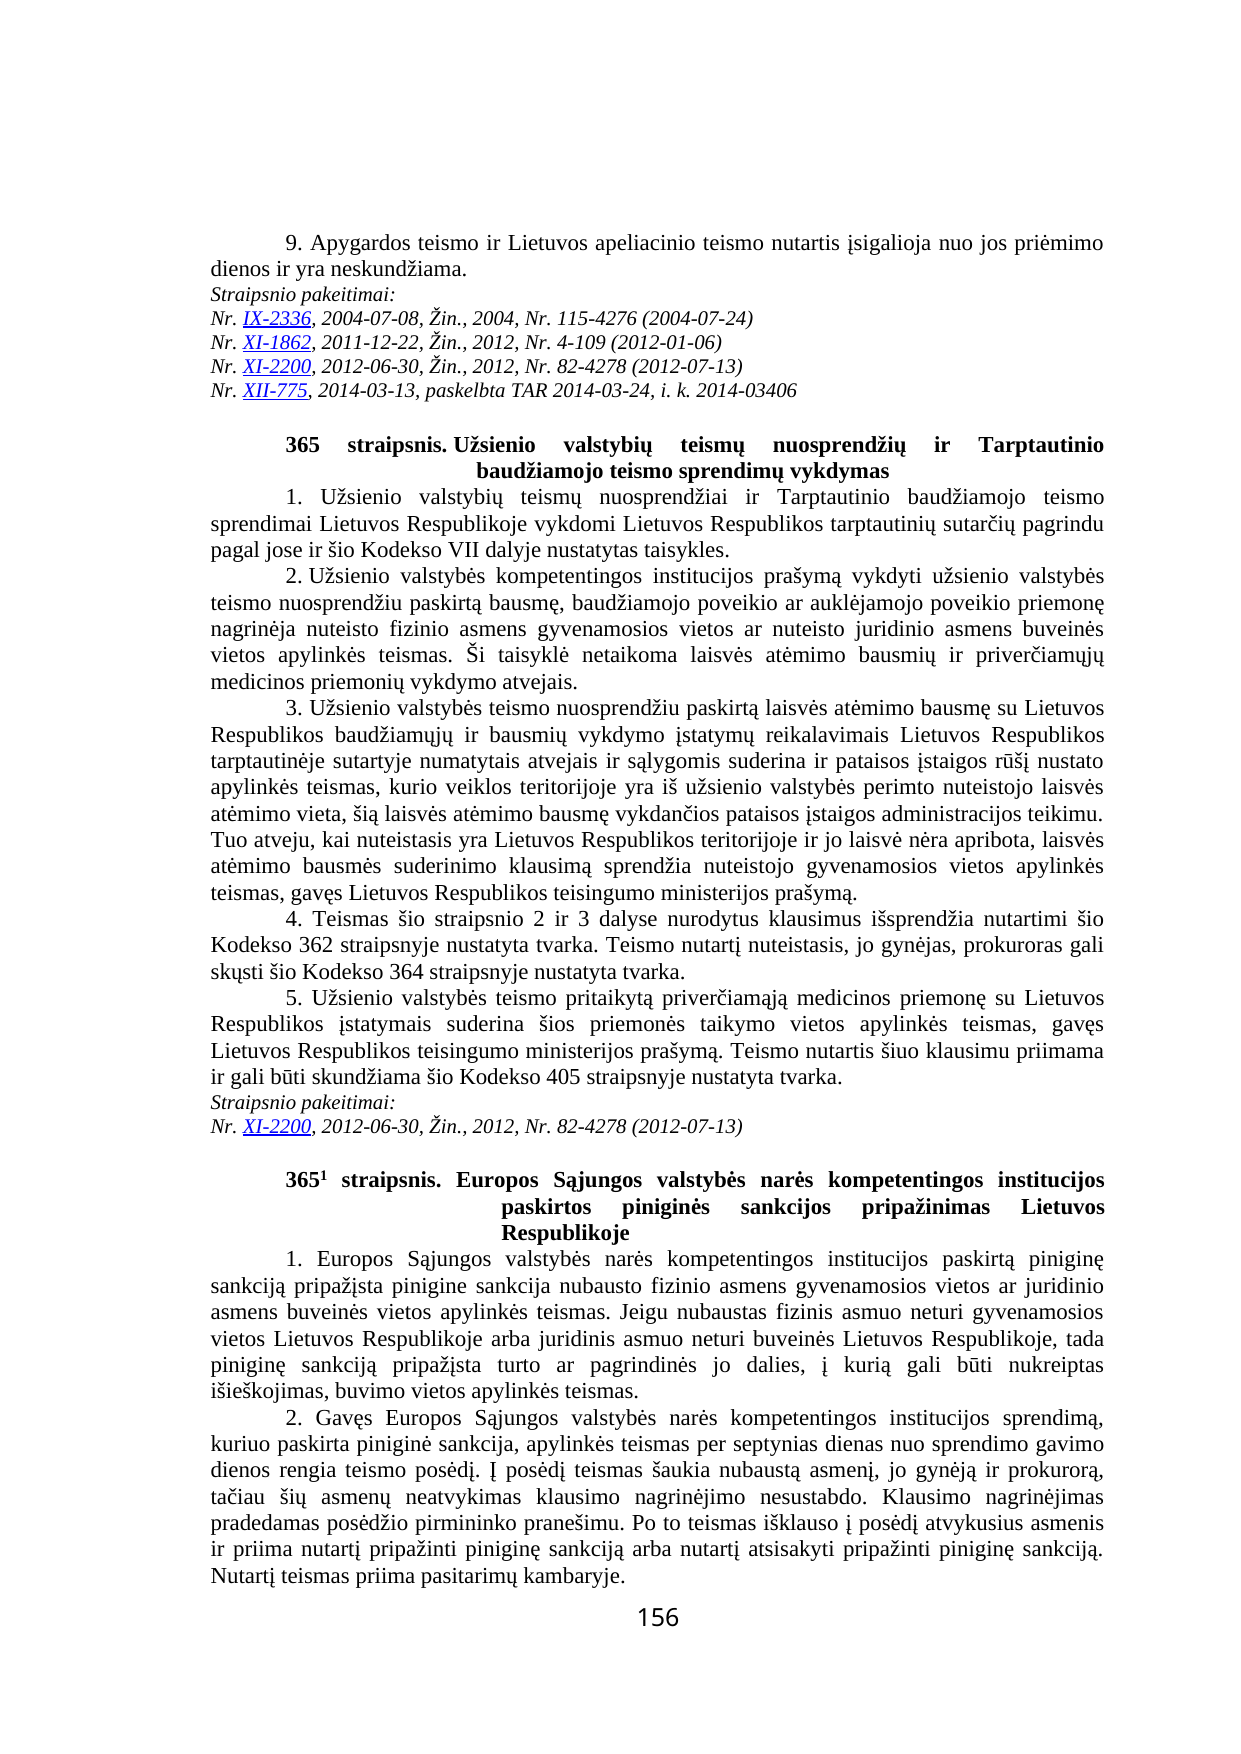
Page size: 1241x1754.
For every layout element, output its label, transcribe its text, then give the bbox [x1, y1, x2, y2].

text 9. Apygardos teismo ir Lietuvos apeliacinio teismo nutartis įsigalioja nuo jos priėmimo dienos ir yra neskundžiama. [210, 229, 1105, 282]
text Nr. XI-1862, 2011-12-22, Žin., 2012, Nr. 4-109 (2012-01-06) [210, 330, 1105, 354]
text 1. Užsienio valstybių teismų nuosprendžiai ir Tarptautinio baudžiamojo teismo sprendimai Lietuvos Respublikoje vykdomi Lietuvos Respublikos tarptautinių sutarčių pagrindu pagal jose ir šio Kodekso VII dalyje nustatytas taisykles. [210, 483, 1105, 562]
text 3. Užsienio valstybės teismo nuosprendžiu paskirtą laisvės atėmimo bausmę su Lietuvos Respublikos baudžiamųjų ir bausmių vykdymo įstatymų reikalavimais Lietuvos Respublikos tarptautinėje sutartyje numatytais atvejais ir sąlygomis suderina ir pataisos įstaigos rūšį nustato apylinkės teismas, kurio veiklos teritorijoje yra iš užsienio valstybės perimto nuteistojo laisvės atėmimo vieta, šią laisvės atėmimo bausmę vykdančios pataisos įstaigos administracijos teikimu. Tuo atveju, kai nuteistasis yra Lietuvos Respublikos teritorijoje ir jo laisvė nėra apribota, laisvės atėmimo bausmės suderinimo klausimą sprendžia nuteistojo gyvenamosios vietos apylinkės teismas, gavęs Lietuvos Respublikos teisingumo ministerijos prašymą. [210, 694, 1105, 905]
text Straipsnio pakeitimai: [210, 1089, 1105, 1114]
text 3651 straipsnis. Europos Sąjungos valstybės narės kompetentingos institucijos paskirtos piniginės sankcijos pripažinimas Lietuvos Respublikoje [285, 1166, 1105, 1246]
text 4. Teismas šio straipsnio 2 ir 3 dalyse nurodytus klausimus išsprendžia nutartimi šio Kodekso 362 straipsnyje nustatyta tvarka. Teismo nutartį nuteistasis, jo gynėjas, prokuroras gali skųsti šio Kodekso 364 straipsnyje nustatyta tvarka. [210, 905, 1105, 984]
text 2. Užsienio valstybės kompetentingos institucijos prašymą vykdyti užsienio valstybės teismo nuosprendžiu paskirtą bausmę, baudžiamojo poveikio ar auklėjamojo poveikio priemonę nagrinėja nuteisto fizinio asmens gyvenamosios vietos ar nuteisto juridinio asmens buveinės vietos apylinkės teismas. Ši taisyklė netaikoma laisvės atėmimo bausmių ir priverčiamųjų medicinos priemonių vykdymo atvejais. [210, 562, 1105, 694]
text Nr. IX-2336, 2004-07-08, Žin., 2004, Nr. 115-4276 (2004-07-24) [210, 306, 1105, 330]
text 2. Gavęs Europos Sąjungos valstybės narės kompetentingos institucijos sprendimą, kuriuo paskirta piniginė sankcija, apylinkės teismas per septynias dienas nuo sprendimo gavimo dienos rengia teismo posėdį. Į posėdį teismas šaukia nubaustą asmenį, jo gynėją ir prokurorą, tačiau šių asmenų neatvykimas klausimo nagrinėjimo nesustabdo. Klausimo nagrinėjimas pradedamas posėdžio pirmininko pranešimu. Po to teismas išklauso į posėdį atvykusius asmenis ir priima nutartį pripažinti piniginę sankciją arba nutartį atsisakyti pripažinti piniginę sankciją. Nutartį teismas priima pasitarimų kambaryje. [210, 1404, 1105, 1588]
text Nr. XI-2200, 2012-06-30, Žin., 2012, Nr. 82-4278 (2012-07-13) [210, 1114, 1105, 1138]
text Nr. XI-2200, 2012-06-30, Žin., 2012, Nr. 82-4278 (2012-07-13) [210, 354, 1105, 378]
text 1. Europos Sąjungos valstybės narės kompetentingos institucijos paskirtą piniginę sankciją pripažįsta pinigine sankcija nubausto fizinio asmens gyvenamosios vietos ar juridinio asmens buveinės vietos apylinkės teismas. Jeigu nubaustas fizinis asmuo neturi gyvenamosios vietos Lietuvos Respublikoje arba juridinis asmuo neturi buveinės Lietuvos Respublikoje, tada piniginę sankciją pripažįsta turto ar pagrindinės jo dalies, į kurią gali būti nukreiptas išieškojimas, buvimo vietos apylinkės teismas. [210, 1246, 1105, 1404]
text 365 straipsnis. Užsienio valstybių teismų nuosprendžių ir Tarptautinio baudžiamojo teismo sprendimų vykdymas [285, 431, 1105, 483]
text 5. Užsienio valstybės teismo pritaikytą priverčiamąją medicinos priemonę su Lietuvos Respublikos įstatymais suderina šios priemonės taikymo vietos apylinkės teismas, gavęs Lietuvos Respublikos teisingumo ministerijos prašymą. Teismo nutartis šiuo klausimu priimama ir gali būti skundžiama šio Kodekso 405 straipsnyje nustatyta tvarka. [210, 984, 1105, 1089]
text Nr. XII-775, 2014-03-13, paskelbta TAR 2014-03-24, i. k. 2014-03406 [210, 378, 1105, 402]
text Straipsnio pakeitimai: [210, 282, 1105, 306]
